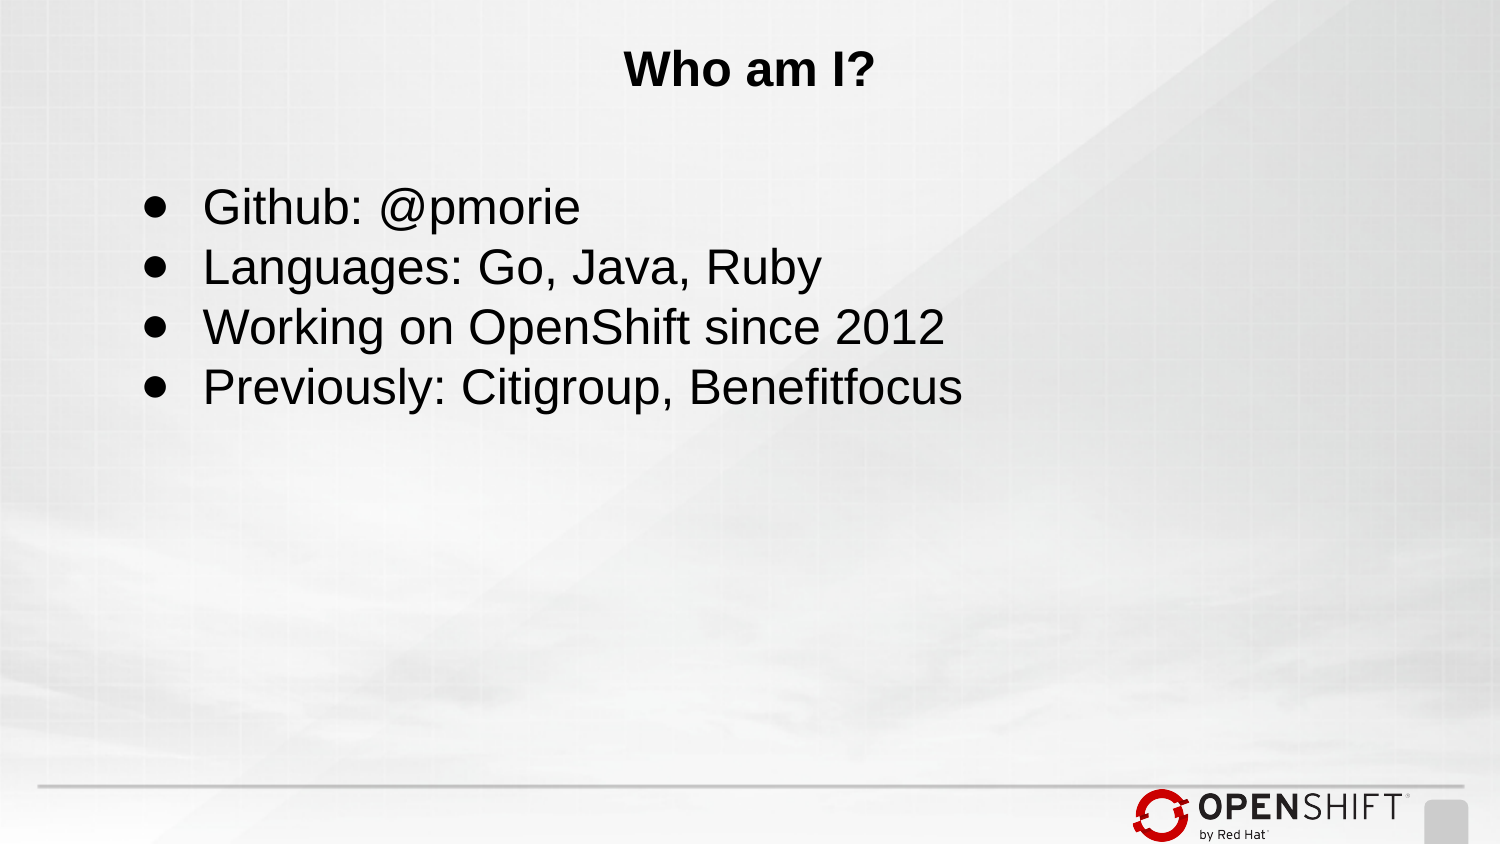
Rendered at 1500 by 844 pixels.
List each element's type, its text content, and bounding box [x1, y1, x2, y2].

title Who am I? [248, 7, 1252, 127]
picture [0, 0, 1500, 844]
text_box Github: @pmorie Languages: Go, Java, Ruby Working on OpenShift since 2012 Previously: Citigroup, Benefitfocus [112, 159, 1337, 644]
